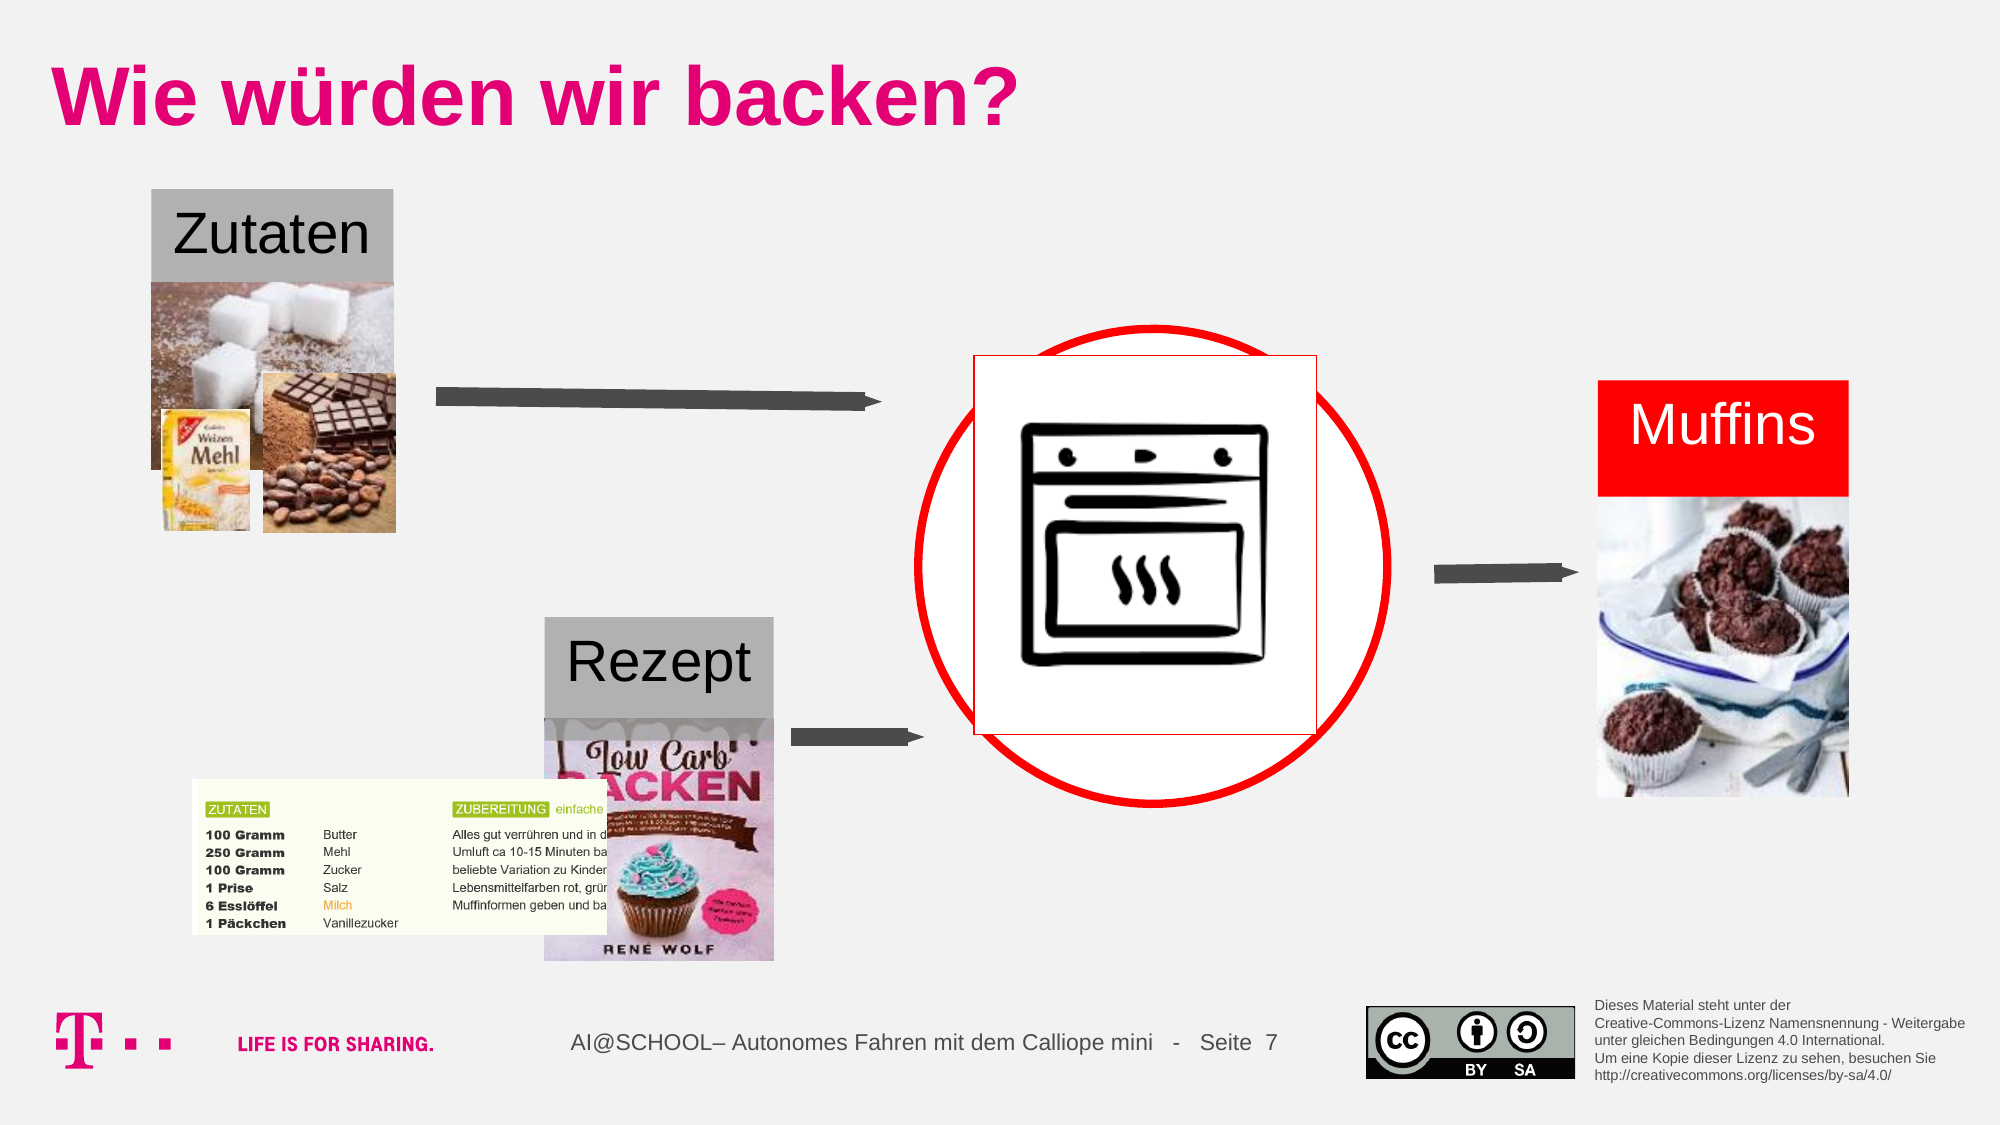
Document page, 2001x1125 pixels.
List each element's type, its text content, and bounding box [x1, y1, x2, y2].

text_box Muffins [1597, 380, 1849, 497]
text_box Rezept [544, 617, 774, 741]
text_box Zutaten [151, 189, 394, 283]
picture [974, 356, 1316, 734]
text_box Wie würden wir backen? [36, 45, 1964, 318]
picture [151, 283, 396, 533]
text_box [987, 396, 1388, 804]
picture [192, 741, 774, 961]
text_box [918, 413, 973, 719]
text_box [1045, 328, 1260, 355]
picture [1597, 497, 1849, 797]
